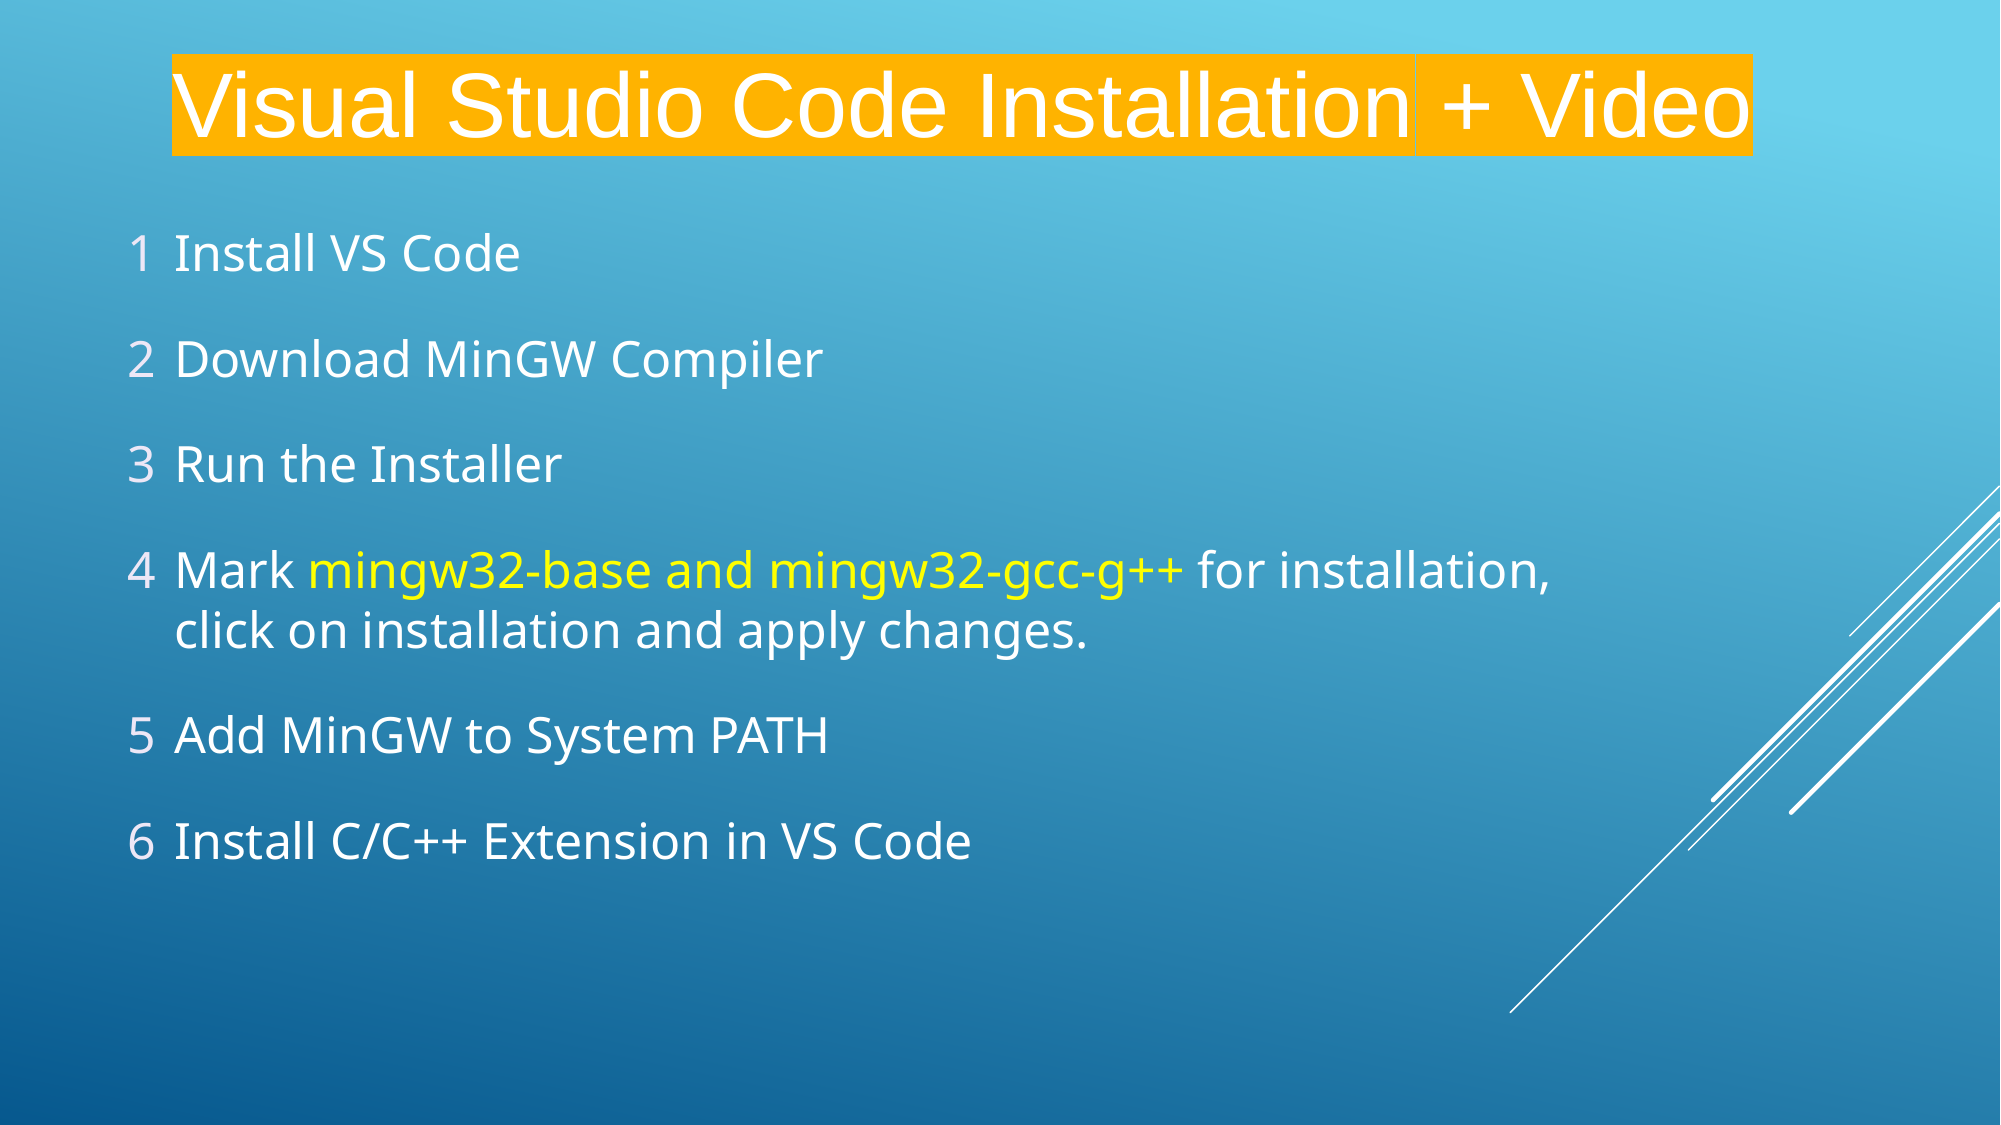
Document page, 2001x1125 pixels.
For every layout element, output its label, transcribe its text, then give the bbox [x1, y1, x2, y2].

list Install VS Code Download MinGW Compiler Run the Installer Mark mingw32-base and mingw32-gcc-g++ for installation, click on installation and apply changes. Add MinGW to System PATH Install C/C++ Extension in VS Code [112, 214, 1664, 1015]
title Visual Studio Code Installation + Video [72, 16, 1853, 185]
